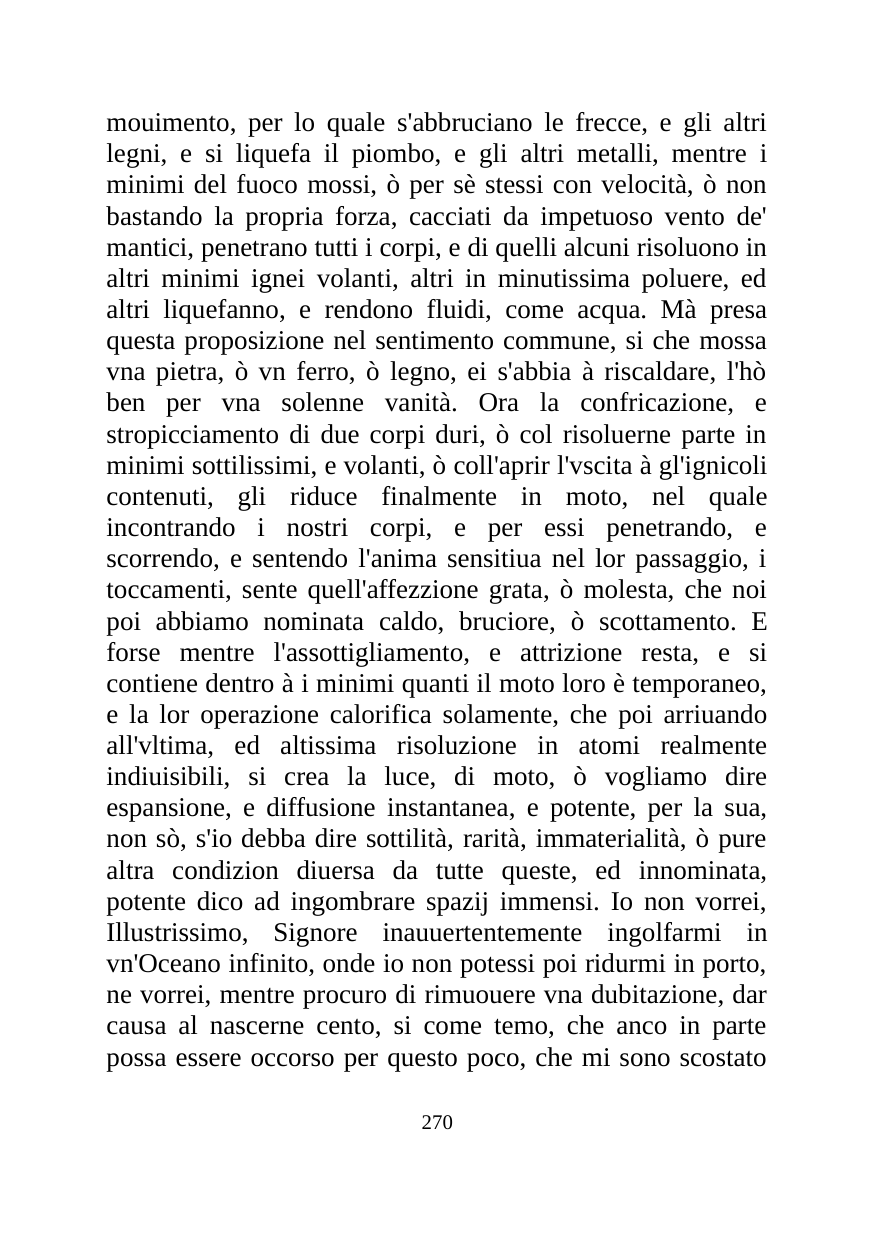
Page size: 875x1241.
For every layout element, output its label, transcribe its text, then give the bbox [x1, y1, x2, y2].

text mouimento, per lo quale s'abbruciano le frecce, e gli altri legni, e si liquefa il piombo, e gli altri metalli, mentre i minimi del fuoco mossi, ò per sè stessi con velocità, ò non bastando la propria forza, cacciati da impetuoso vento de' mantici, penetrano tutti i corpi, e di quelli alcuni risoluono in altri minimi ignei volanti, altri in minutissima poluere, ed altri liquefanno, e rendono fluidi, come acqua. Mà presa questa proposizione nel sentimento commune, si che mossa vna pietra, ò vn ferro, ò legno, ei s'abbia à riscaldare, l'hò ben per vna solenne vanità. Ora la confricazione, e stropicciamento di due corpi duri, ò col risoluerne parte in minimi sottilissimi, e volanti, ò coll'aprir l'vscita à gl'ignicoli contenuti, gli riduce finalmente in moto, nel quale incontrando i nostri corpi, e per essi penetrando, e scorrendo, e sentendo l'anima sensitiua nel lor passaggio, i toccamenti, sente quell'affezzione grata, ò molesta, che noi poi abbiamo nominata caldo, bruciore, ò scottamento. E forse mentre l'assottigliamento, e attrizione resta, e si contiene dentro à i minimi quanti il moto loro è temporaneo, e la lor operazione calorifica solamente, che poi arriuando all'vltima, ed altissima risoluzione in atomi realmente indiuisibili, si crea la luce, di moto, ò vogliamo dire espansione, e diffusione instantanea, e potente, per la sua, non sò, s'io debba dire sottilità, rarità, immaterialità, ò pure altra condizion diuersa da tutte queste, ed innominata, potente dico ad ingombrare spazij immensi. Io non vorrei, Illustrissimo, Signore inauuertentemente ingolfarmi in vn'Oceano infinito, onde io non potessi poi ridurmi in porto, ne vorrei, mentre procuro di rimuouere vna dubitazione, dar causa al nascerne cento, si come temo, che anco in parte possa essere occorso per questo poco, che mi sono scostato [106, 106, 768, 1072]
